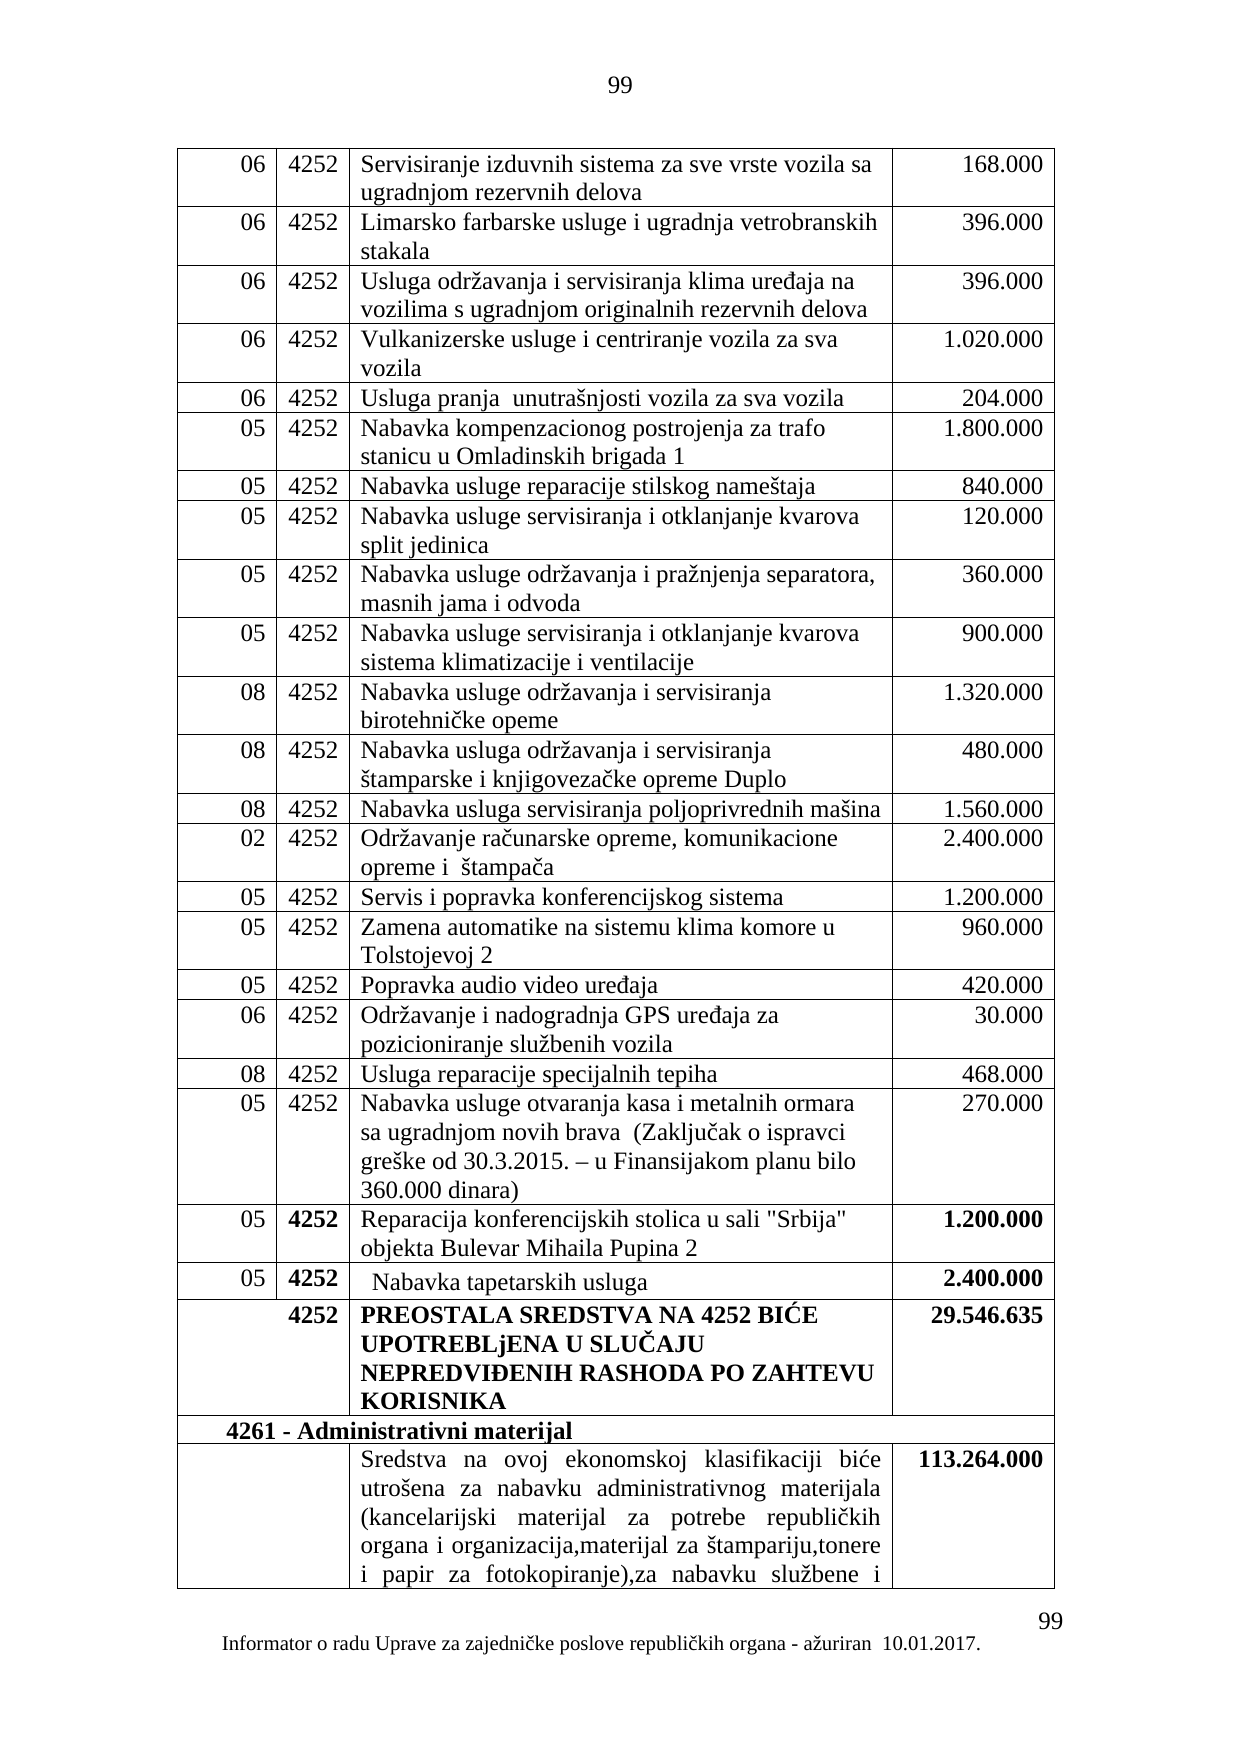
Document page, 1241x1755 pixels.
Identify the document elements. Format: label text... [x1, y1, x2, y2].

table_cell 05 [178, 501, 276, 558]
table_cell 06 [178, 383, 276, 412]
table_cell 396.000 [893, 207, 1054, 265]
table_cell Nabavka usluge reparacije stilskog nameštaja [350, 471, 892, 500]
table_cell Nabavka usluge servisiranja i otklanjanje kvarova sistema klimatizacije i ventilacije [350, 618, 892, 676]
table_cell Reparacija konferencijskih stolica u sali "Srbija" objekta Bulevar Mihaila Pupina 2 [350, 1205, 892, 1262]
table_cell 4252 [277, 266, 349, 323]
table_cell 06 [178, 324, 276, 382]
table_cell Održavanje i nadogradnja GPS uređaja za pozicioniranje službenih vozila [350, 1000, 892, 1058]
table_cell 4252 [277, 824, 349, 881]
table_cell 840.000 [893, 471, 1054, 500]
table_cell 4252 [277, 1000, 349, 1058]
table_cell 960.000 [893, 912, 1054, 969]
table_cell 4252 [277, 324, 349, 382]
table_cell 05 [178, 1205, 276, 1262]
table_cell 1.800.000 [893, 413, 1054, 470]
table_cell [178, 1444, 349, 1588]
table_cell 4252 [277, 618, 349, 676]
table_cell 08 [178, 735, 276, 793]
table_cell Servisiranje izduvnih sistema za sve vrste vozila sa ugradnjom rezervnih delova [350, 149, 892, 206]
table_cell Nabavka usluge servisiranja i otklanjanje kvarova split jedinica [350, 501, 892, 558]
table_cell 168.000 [893, 149, 1054, 206]
table_cell 08 [178, 794, 276, 822]
table_cell [350, 1263, 892, 1299]
table_cell 05 [178, 1089, 276, 1203]
table_cell Nabavka usluga održavanja i servisiranja štamparske i knjigovezačke opreme Duplo [350, 735, 892, 793]
table_cell 02 [178, 824, 276, 881]
table_cell 05 [178, 413, 276, 470]
table_cell Popravka audio video uređaja [350, 970, 892, 999]
table_cell 4261 - Administrativni materijal [178, 1416, 1054, 1443]
table_cell 06 [178, 1000, 276, 1058]
table_cell 4252 [277, 1205, 349, 1262]
table_cell 900.000 [893, 618, 1054, 676]
table_cell 06 [178, 207, 276, 265]
table_cell 120.000 [893, 501, 1054, 558]
table_cell 2.400.000 [893, 824, 1054, 881]
table_cell 4252 [277, 735, 349, 793]
table_cell 4252 [277, 501, 349, 558]
table_cell 4252 [277, 882, 349, 911]
table_cell 4252 [277, 149, 349, 206]
table_cell 204.000 [893, 383, 1054, 412]
table_cell 29.546.635 [893, 1300, 1054, 1415]
table_cell Vulkanizerske usluge i centriranje vozila za sva vozila [350, 324, 892, 382]
table_cell Usluga održavanja i servisiranja klima uređaja na vozilima s ugradnjom originalnih rezervnih delova [350, 266, 892, 323]
table_cell Održavanje računarske opreme, komunikacione opreme i štampača [350, 824, 892, 881]
table_cell 4252 [277, 1089, 349, 1203]
table_cell 4252 [277, 383, 349, 412]
table_cell 05 [178, 1263, 276, 1299]
table_cell Limarsko farbarske usluge i ugradnja vetrobranskih stakala [350, 207, 892, 265]
table_cell 420.000 [893, 970, 1054, 999]
table_cell 05 [178, 912, 276, 969]
table_cell 4252 [277, 560, 349, 617]
table_cell Nabavka usluge održavanja i pražnjenja separatora, masnih jama i odvoda [350, 560, 892, 617]
table_cell 1.020.000 [893, 324, 1054, 382]
table_cell 1.560.000 [893, 794, 1054, 822]
table_cell 2.400.000 [893, 1263, 1054, 1299]
table_cell Usluga pranja unutrašnjosti vozila za sva vozila [350, 383, 892, 412]
table_cell Nabavka kompenzacionog postrojenja za trafo stanicu u Omladinskih brigada 1 [350, 413, 892, 470]
table_cell 30.000 [893, 1000, 1054, 1058]
table_cell 480.000 [893, 735, 1054, 793]
table_cell Zamena automatike na sistemu klima komore u Tolstojevoj 2 [350, 912, 892, 969]
table_cell 05 [178, 970, 276, 999]
table_cell 4252 [178, 1300, 349, 1415]
table_cell 4252 [277, 970, 349, 999]
table_cell PREOSTALA SREDSTVA NA 4252 BIĆE UPOTREBLjENA U SLUČAJU NEPREDVIĐENIH RASHODA PO ZAHTEVU KORISNIKA [350, 1300, 892, 1415]
table_cell 06 [178, 266, 276, 323]
table_cell Nabavka usluge održavanja i servisiranja birotehničke opeme [350, 677, 892, 734]
table_cell 396.000 [893, 266, 1054, 323]
table_cell Nabavka usluge otvaranja kasa i metalnih ormara sa ugradnjom novih brava (Zaklјučak o ispravci greške od 30.3.2015. – u Finansijakom planu bilo 360.000 dinara) [350, 1089, 892, 1203]
table_cell 4252 [277, 794, 349, 822]
table_cell 1.200.000 [893, 882, 1054, 911]
table_cell Servis i popravka konferencijskog sistema [350, 882, 892, 911]
table_cell Usluga reparacije specijalnih tepiha [350, 1059, 892, 1087]
table_cell 360.000 [893, 560, 1054, 617]
table_cell Nabavka usluga servisiranja polјoprivrednih mašina [350, 794, 892, 822]
table_cell 4252 [277, 912, 349, 969]
table_cell 05 [178, 618, 276, 676]
table_cell 05 [178, 882, 276, 911]
table_cell 06 [178, 149, 276, 206]
table_cell 270.000 [893, 1089, 1054, 1203]
table_cell 4252 [277, 1059, 349, 1087]
table_cell Sredstva na ovoj ekonomskoj klasifikaciji biće utrošena za nabavku administrativnog materijala (kancelarijski materijal za potrebe republičkih organa i organizacija,materijal za štampariju,tonere i papir za fotokopiranje),za nabavku službene i [350, 1444, 892, 1588]
table_cell 468.000 [893, 1059, 1054, 1087]
table_cell 05 [178, 560, 276, 617]
table_cell 08 [178, 677, 276, 734]
table_cell 113.264.000 [893, 1444, 1054, 1588]
table_cell 4252 [277, 677, 349, 734]
table_header Nabavka tapetarskih usluga [360, 1263, 892, 1299]
table_cell 05 [178, 471, 276, 500]
table_cell 08 [178, 1059, 276, 1087]
table_cell 1.200.000 [893, 1205, 1054, 1262]
table_cell 4252 [277, 471, 349, 500]
table_cell 4252 [277, 207, 349, 265]
table_cell 4252 [277, 1263, 349, 1299]
table_cell 1.320.000 [893, 677, 1054, 734]
table_cell 4252 [277, 413, 349, 470]
